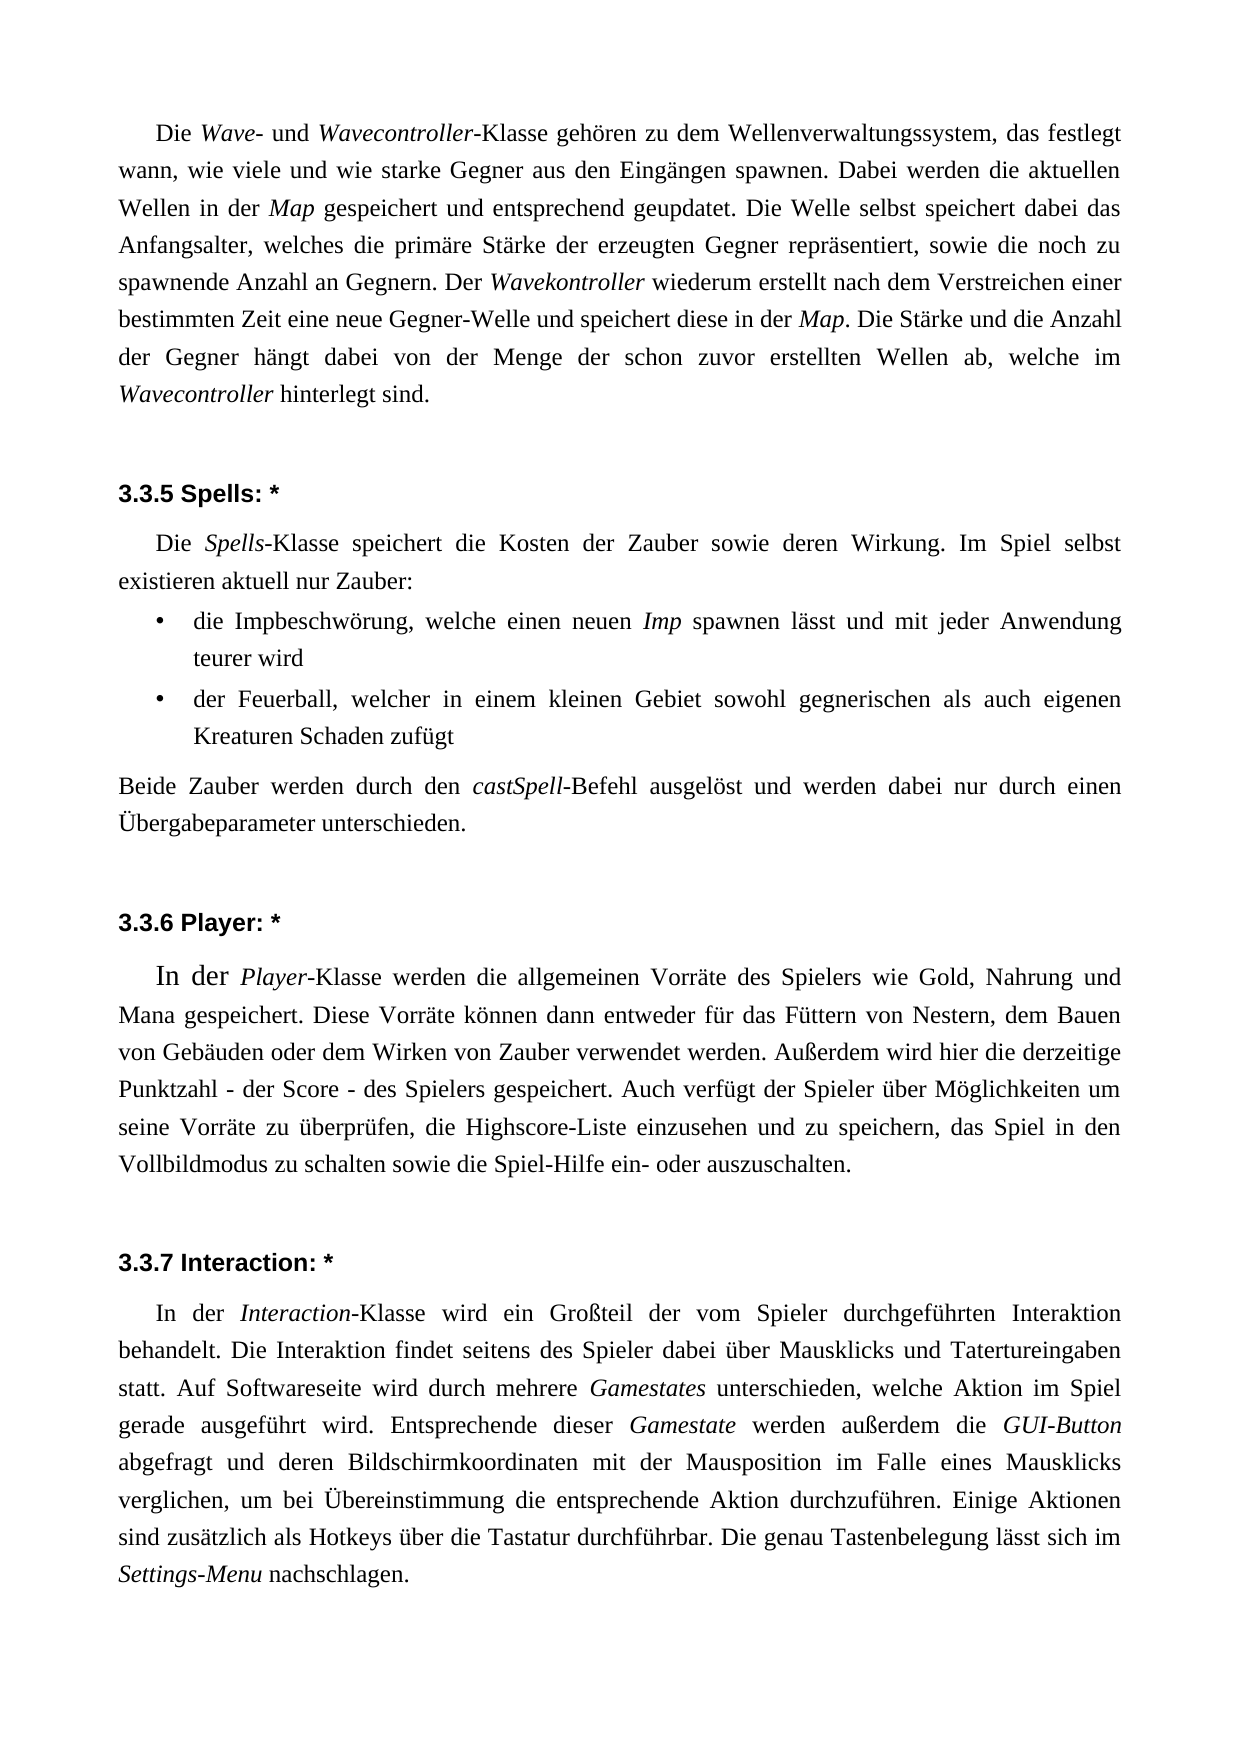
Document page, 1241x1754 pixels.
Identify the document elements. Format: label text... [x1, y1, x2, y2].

text 3.3.6 Player: * [118, 908, 1122, 936]
list die Impbeschwörung, welche einen neuen Imp spawnen lässt und mit jeder Anwendung teurer wird [156, 606, 1122, 672]
list der Feuerball, welcher in einem kleinen Gebiet sowohl gegnerischen als auch eigenen Kreaturen Schaden zufügt [156, 684, 1122, 750]
text Die Wave- und Wavecontroller-Klasse gehören zu dem Wellenverwaltungssystem, das festlegt wann, wie viele und wie starke Gegner aus den Eingängen spawnen. Dabei werden die aktuellen Wellen in der Map gespeichert und entsprechend geupdatet. Die Welle selbst speichert dabei das Anfangsalter, welches die primäre Stärke der erzeugten Gegner repräsentiert, sowie die noch zu spawnende Anzahl an Gegnern. Der Wavekontroller wiederum erstellt nach dem Verstreichen einer bestimmten Zeit eine neue Gegner-Welle und speichert diese in der Map. Die Stärke und die Anzahl der Gegner hängt dabei von der Menge der schon zuvor erstellten Wellen ab, welche im Wavecontroller hinterlegt sind. [118, 118, 1122, 408]
text 3.3.5 Spells: * [118, 479, 1122, 507]
text In der Interaction-Klasse wird ein Großteil der vom Spieler durchgeführten Interaktion behandelt. Die Interaktion findet seitens des Spieler dabei über Mausklicks und Tatertureingaben statt. Auf Softwareseite wird durch mehrere Gamestates unterschieden, welche Aktion im Spiel gerade ausgeführt wird. Entsprechende dieser Gamestate werden außerdem die GUI-Button abgefragt und deren Bildschirmkoordinaten mit der Mausposition im Falle eines Mausklicks verglichen, um bei Übereinstimmung die entsprechende Aktion durchzuführen. Einige Aktionen sind zusätzlich als Hotkeys über die Tastatur durchführbar. Die genau Tastenbelegung lässt sich im Settings-Menu nachschlagen. [118, 1298, 1122, 1588]
text Die Spells-Klasse speichert die Kosten der Zauber sowie deren Wirkung. Im Spiel selbst existieren aktuell nur Zauber: [118, 528, 1122, 594]
text In der Player-Klasse werden die allgemeinen Vorräte des Spielers wie Gold, Nahrung und Mana gespeichert. Diese Vorräte können dann entweder für das Füttern von Nestern, dem Bauen von Gebäuden oder dem Wirken von Zauber verwendet werden. Außerdem wird hier die derzeitige Punktzahl - der Score - des Spielers gespeichert. Auch verfügt der Spieler über Möglichkeiten um seine Vorräte zu überprüfen, die Highscore-Liste einzusehen und zu speichern, das Spiel in den Vollbildmodus zu schalten sowie die Spiel-Hilfe ein- oder auszuschalten. [118, 957, 1122, 1178]
text 3.3.7 Interaction: * [118, 1248, 1122, 1277]
text Beide Zauber werden durch den castSpell-Befehl ausgelöst und werden dabei nur durch einen Übergabeparameter unterschieden. [118, 771, 1122, 837]
